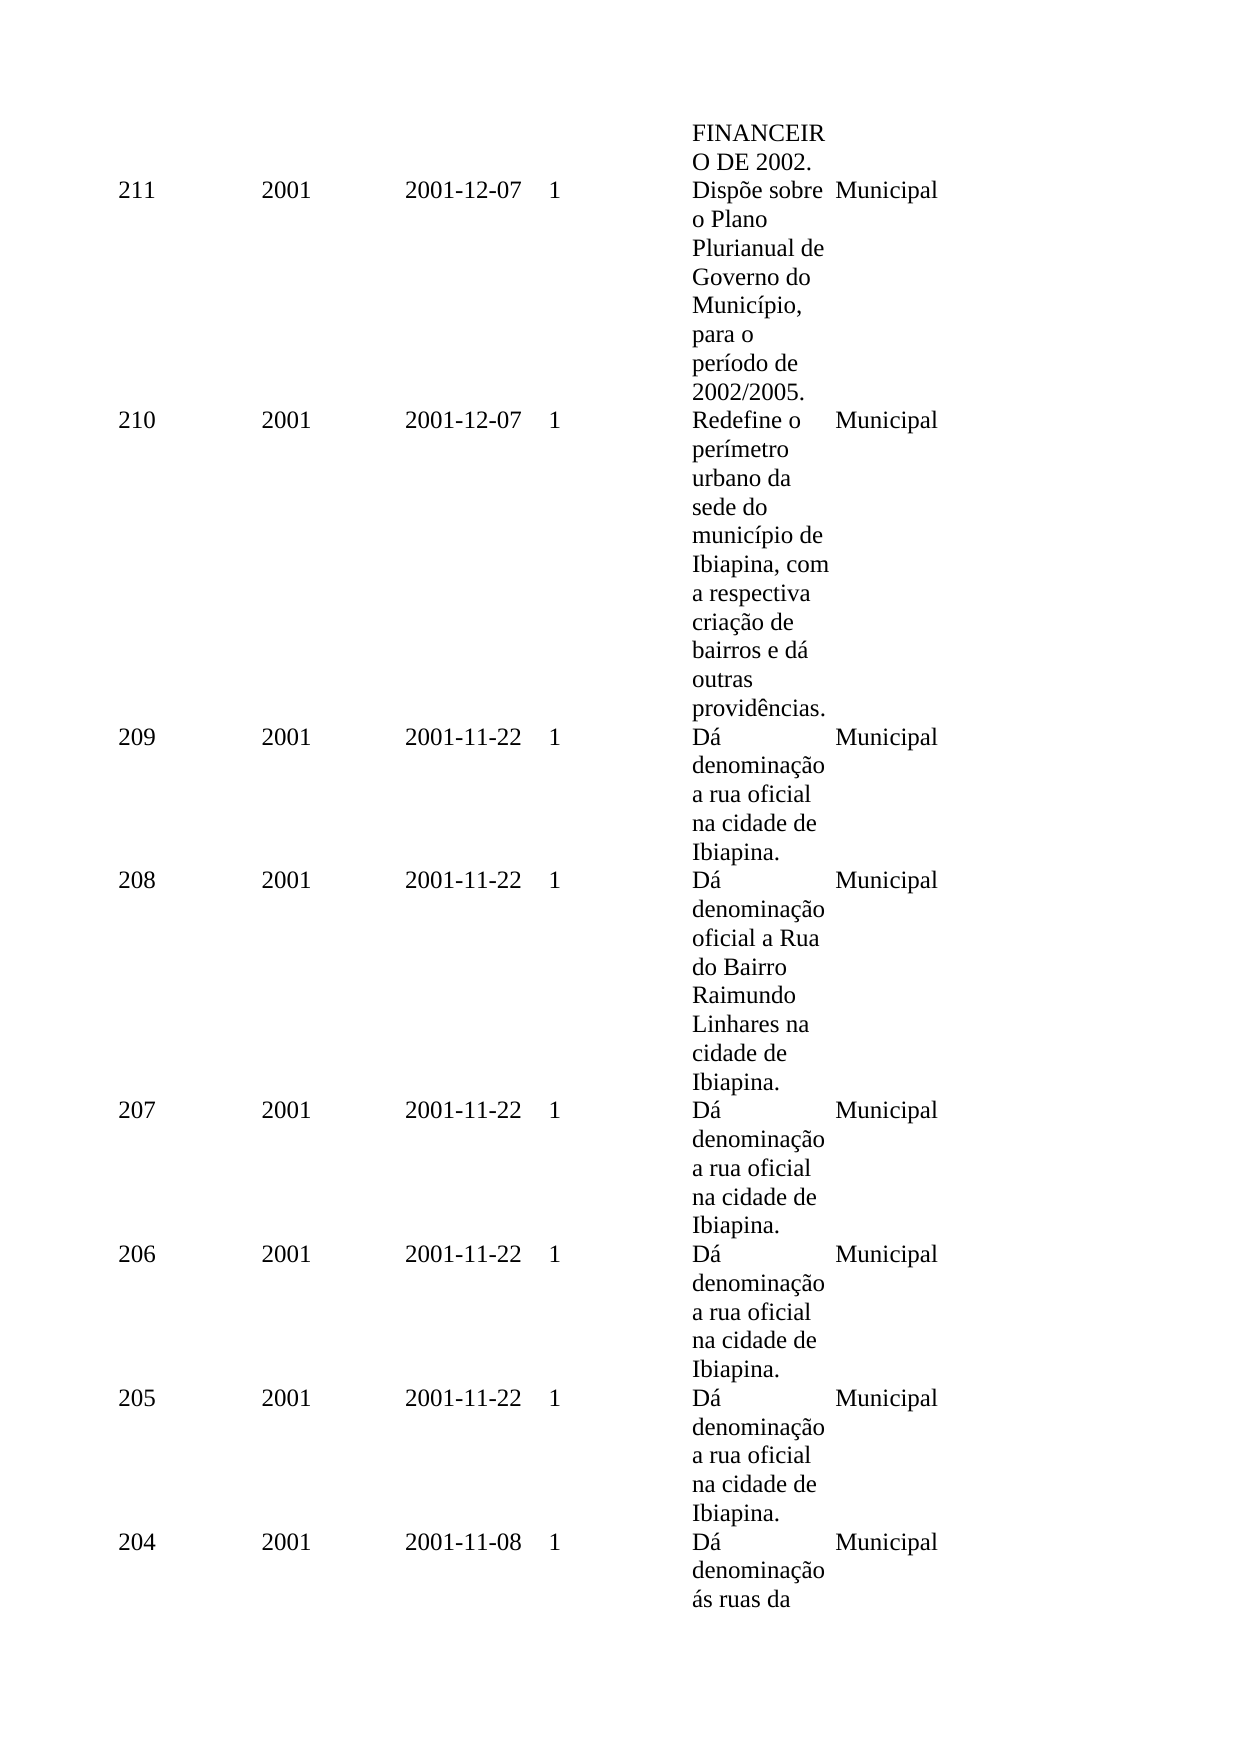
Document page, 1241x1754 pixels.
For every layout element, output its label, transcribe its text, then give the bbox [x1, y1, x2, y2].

table_cell 210 [118, 406, 261, 722]
table_cell Municipal [835, 1527, 979, 1613]
table_cell Redefine o perímetro urbano da sede do município de Ibiapina, com a respectiva criação de bairros e dá outras providências. [692, 406, 835, 722]
table_cell 2001-11-22 [405, 1096, 548, 1239]
table_cell 2001-11-22 [405, 1383, 548, 1527]
table_cell 205 [118, 1383, 261, 1527]
table_cell 2001-12-07 [405, 406, 548, 722]
table_cell 2001-11-22 [405, 722, 548, 866]
table_cell 1 [548, 1383, 692, 1527]
table_cell [261, 118, 405, 176]
table_cell Dá denominação a rua oficial na cidade de Ibiapina. [692, 1096, 835, 1239]
table_cell [979, 1383, 1122, 1527]
table_cell 1 [548, 1239, 692, 1383]
table_cell 206 [118, 1239, 261, 1383]
table_cell 1 [548, 722, 692, 866]
table_cell Dá denominação ás ruas da [692, 1527, 835, 1613]
table_cell Municipal [835, 1239, 979, 1383]
table_cell 1 [548, 406, 692, 722]
table_cell Municipal [835, 866, 979, 1096]
table_cell Municipal [835, 176, 979, 406]
table_cell FINANCEIRO DE 2002. [692, 118, 835, 176]
table_cell [979, 118, 1122, 176]
table_cell 1 [548, 1096, 692, 1239]
table_cell 1 [548, 1527, 692, 1613]
table_cell 2001 [261, 1527, 405, 1613]
table_cell 1 [548, 176, 692, 406]
table_cell Dá denominação a rua oficial na cidade de Ibiapina. [692, 1239, 835, 1383]
table_cell Dá denominação oficial a Rua do Bairro Raimundo Linhares na cidade de Ibiapina. [692, 866, 835, 1096]
table_cell 209 [118, 722, 261, 866]
table_cell [979, 1096, 1122, 1239]
table_cell Dá denominação a rua oficial na cidade de Ibiapina. [692, 1383, 835, 1527]
table_cell [835, 118, 979, 176]
table_cell [548, 118, 692, 176]
table_cell [118, 118, 261, 176]
table_cell 2001 [261, 406, 405, 722]
table_cell 207 [118, 1096, 261, 1239]
table_cell 2001 [261, 176, 405, 406]
table_cell [405, 118, 548, 176]
table_cell 1 [548, 866, 692, 1096]
table_cell [979, 722, 1122, 866]
table_cell Municipal [835, 406, 979, 722]
table_cell 2001 [261, 1383, 405, 1527]
table_cell 211 [118, 176, 261, 406]
table_cell 2001-11-08 [405, 1527, 548, 1613]
table_cell Dispõe sobre o Plano Plurianual de Governo do Município, para o período de 2002/2005. [692, 176, 835, 406]
table_cell [979, 866, 1122, 1096]
table_cell 204 [118, 1527, 261, 1613]
table_cell Municipal [835, 1383, 979, 1527]
table_cell [979, 406, 1122, 722]
table_cell Municipal [835, 1096, 979, 1239]
table_cell Municipal [835, 722, 979, 866]
table_cell Dá denominação a rua oficial na cidade de Ibiapina. [692, 722, 835, 866]
table_cell 2001 [261, 866, 405, 1096]
table_cell 2001 [261, 1239, 405, 1383]
table_cell 2001 [261, 722, 405, 866]
table_cell [979, 1239, 1122, 1383]
table_cell 208 [118, 866, 261, 1096]
table_cell 2001-12-07 [405, 176, 548, 406]
table_cell 2001-11-22 [405, 1239, 548, 1383]
table_cell 2001 [261, 1096, 405, 1239]
table_cell 2001-11-22 [405, 866, 548, 1096]
table_cell [979, 1527, 1122, 1613]
table_cell [979, 176, 1122, 406]
